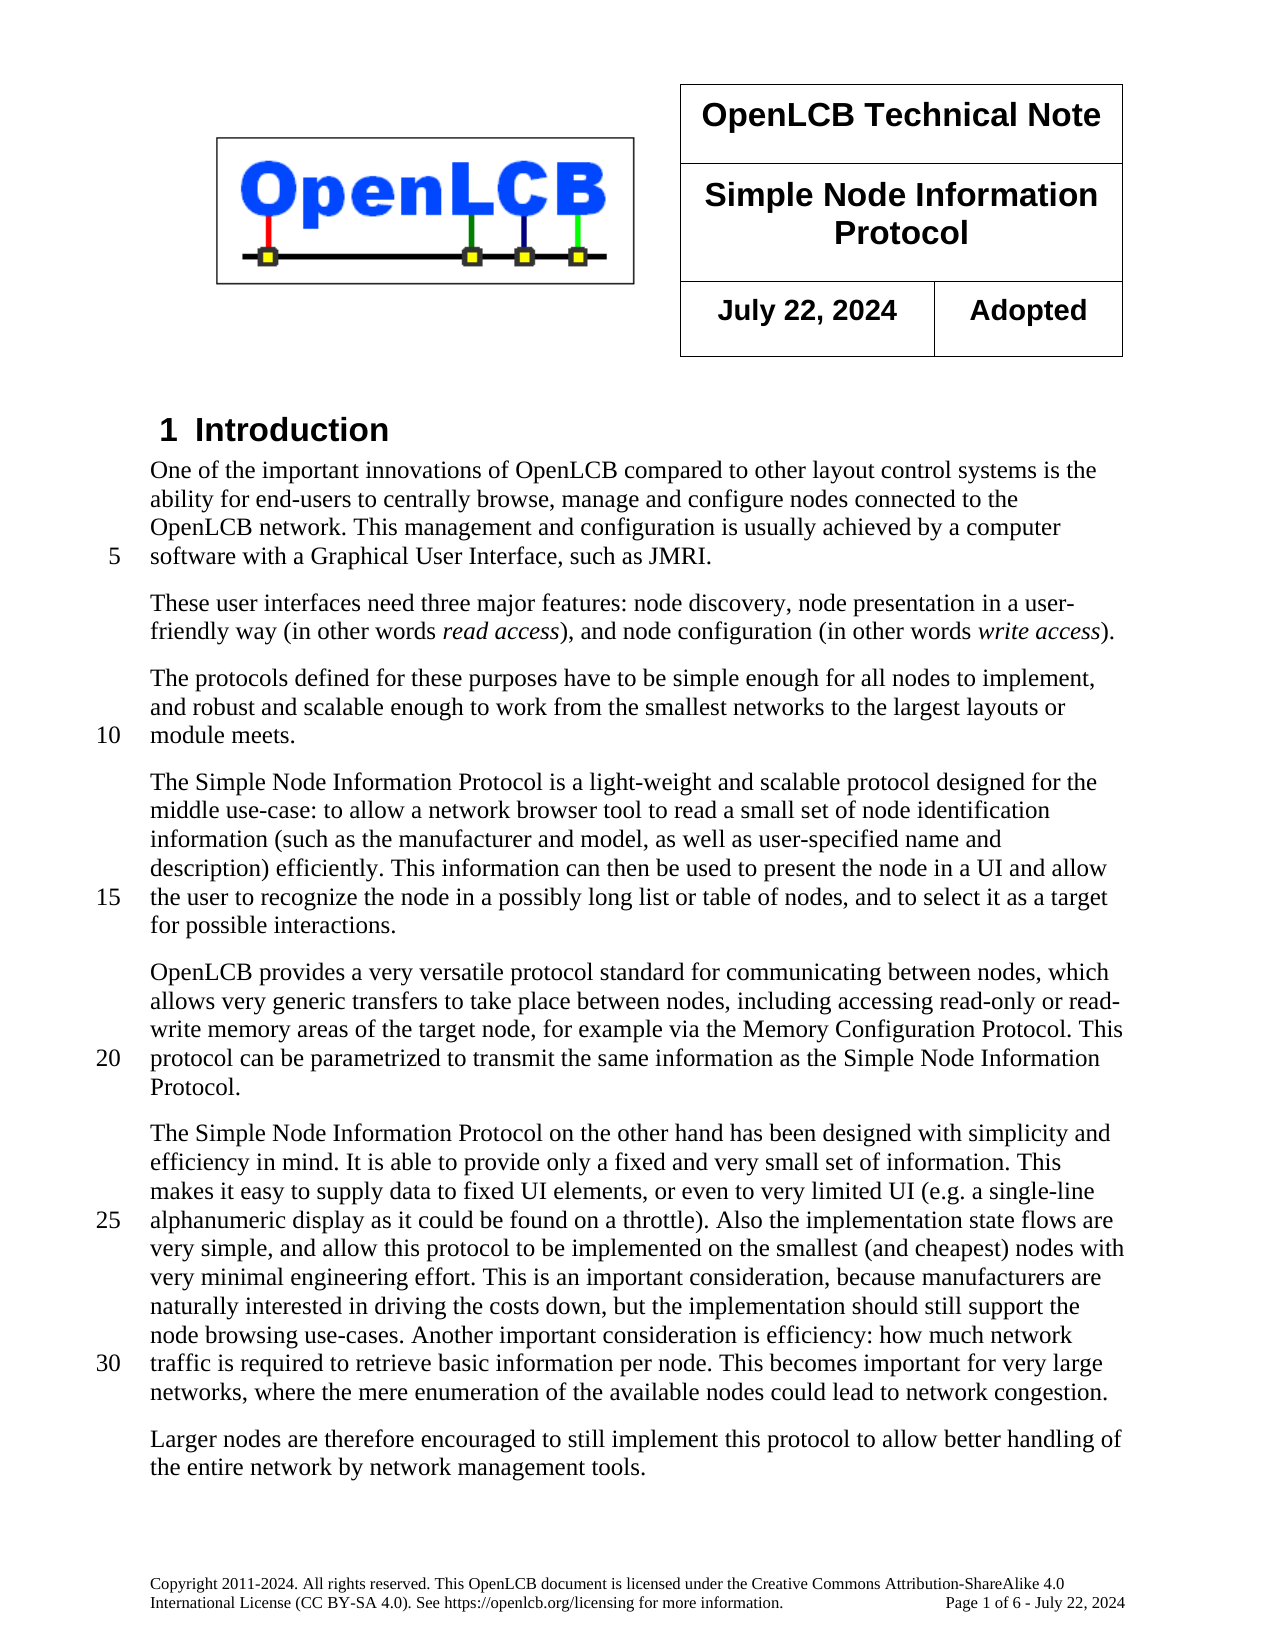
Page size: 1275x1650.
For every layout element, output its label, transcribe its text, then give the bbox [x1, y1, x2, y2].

text These user interfaces need three major features: node discovery, node presentation in a user-friendly way (in other words read access), and node configuration (in other words write access). [150, 588, 1125, 645]
text One of the important innovations of OpenLCB compared to other layout control systems is the ability for end-users to centrally browse, manage and configure nodes connected to the OpenLCB network. This management and configuration is usually achieved by a computer software with a Graphical User Interface, such as JMRI. [150, 455, 1125, 570]
picture [216, 136, 636, 286]
text OpenLCB provides a very versatile protocol standard for communicating between nodes, which allows very generic transfers to take place between nodes, including accessing read-only or read-write memory areas of the target node, for example via the Memory Configuration Protocol. This protocol can be parametrized to transmit the same information as the Simple Node Information Protocol. [150, 957, 1125, 1101]
subtitle Introduction [150, 410, 1125, 449]
text The Simple Node Information Protocol is a light-weight and scalable protocol designed for the middle use-case: to allow a network browser tool to read a small set of node identification information (such as the manufacturer and model, as well as user-specified name and description) efficiently. This information can then be used to present the node in a UI and allow the user to recognize the node in a possibly long list or table of nodes, and to select it as a target for possible interactions. [150, 767, 1125, 939]
text The protocols defined for these purposes have to be simple enough for all nodes to implement, and robust and scalable enough to work from the smallest networks to the largest layouts or module meets. [150, 663, 1125, 749]
text The Simple Node Information Protocol on the other hand has been designed with simplicity and efficiency in mind. It is able to provide only a fixed and very small set of information. This makes it easy to supply data to fixed UI elements, or even to very limited UI (e.g. a single-line alphanumeric display as it could be found on a throttle). Also the implementation state flows are very simple, and allow this protocol to be implemented on the smallest (and cheapest) nodes with very minimal engineering effort. This is an important consideration, because manufacturers are naturally interested in driving the costs down, but the implementation should still support the node browsing use-cases. Another important consideration is efficiency: how much network traffic is required to retrieve basic information per node. This becomes important for very large networks, where the mere enumeration of the available nodes could lead to network congestion. [150, 1118, 1125, 1406]
text Larger nodes are therefore encouraged to still implement this protocol to allow better handling of the entire network by network management tools. [150, 1424, 1125, 1481]
